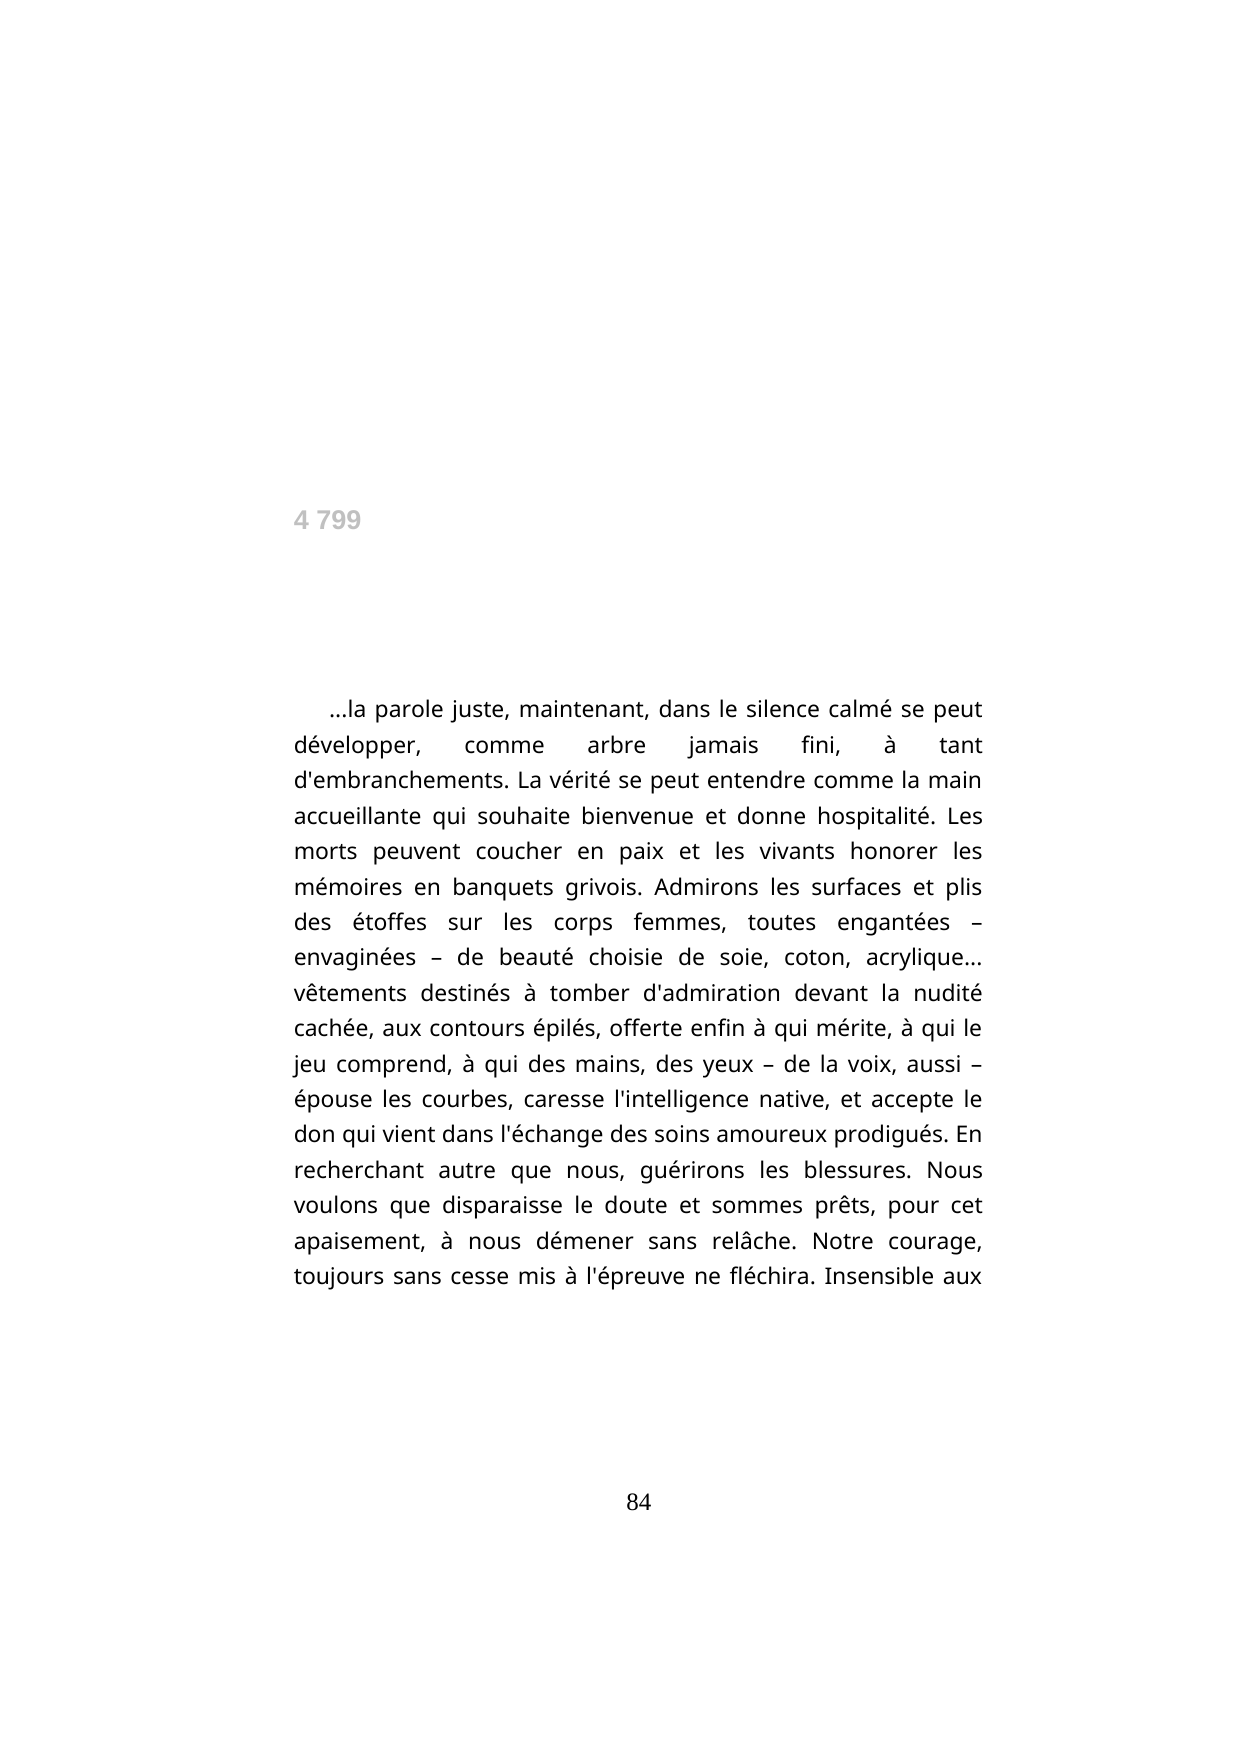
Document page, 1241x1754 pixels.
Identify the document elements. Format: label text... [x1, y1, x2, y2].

text ...la parole juste, maintenant, dans le silence calmé se peut développer, comme arbre jamais fini, à tant d'embranchements. La vérité se peut entendre comme la main accueillante qui souhaite bienvenue et donne hospitalité. Les morts peuvent coucher en paix et les vivants honorer les mémoires en banquets grivois. Admirons les surfaces et plis des étoffes sur les corps femmes, toutes engantées – envaginées – de beauté choisie de soie, coton, acrylique... vêtements destinés à tomber d'admiration devant la nudité cachée, aux contours épilés, offerte enfin à qui mérite, à qui le jeu comprend, à qui des mains, des yeux – de la voix, aussi – épouse les courbes, caresse l'intelligence native, et accepte le don qui vient dans l'échange des soins amoureux prodigués. En recherchant autre que nous, guérirons les blessures. Nous voulons que disparaisse le doute et sommes prêts, pour cet apaisement, à nous démener sans relâche. Notre courage, toujours sans cesse mis à l'épreuve ne fléchira. Insensible aux [293, 689, 983, 1292]
subtitle 4 799 [293, 505, 983, 535]
